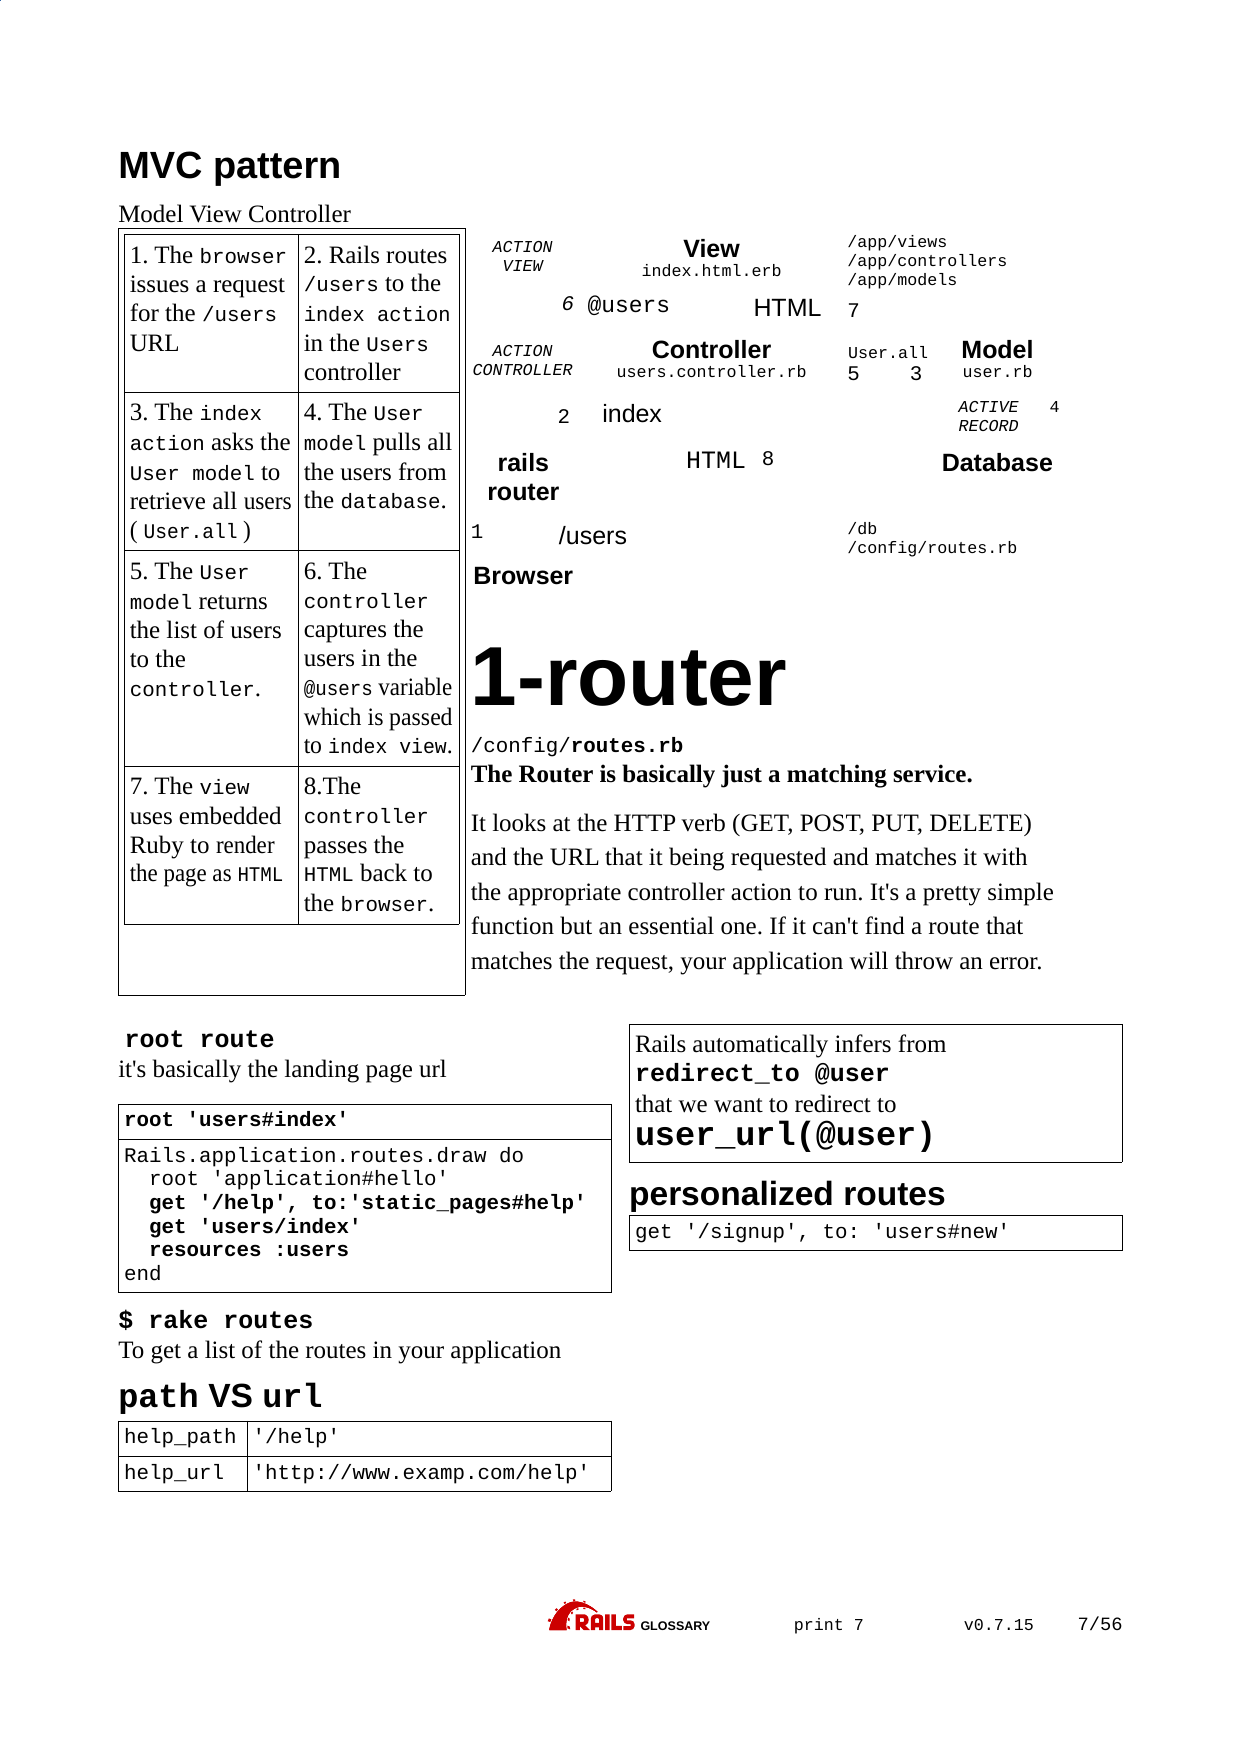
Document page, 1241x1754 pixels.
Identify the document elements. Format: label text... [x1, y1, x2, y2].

table_cell [466, 393, 552, 442]
table_cell ACTION CONTROLLER [466, 329, 581, 393]
table_cell 5. The User model returns the list of users to the controller. [125, 551, 298, 766]
table_cell 'http://www.examp.com/help' [248, 1457, 611, 1491]
table_cell [634, 555, 676, 596]
table_header View index.html.erb [581, 228, 841, 287]
table_header [119, 229, 465, 995]
table_cell 8.The controller passes the HTML back to the browser. [299, 767, 459, 923]
table_cell Browser [466, 555, 581, 596]
table_cell 6 [466, 287, 581, 329]
text To get a list of the routes in your application [118, 1336, 611, 1364]
table_cell ACTIVE RECORD [935, 393, 1044, 442]
subtitle path VS url [118, 1376, 611, 1418]
table_cell [756, 515, 841, 555]
table_header /app/views /app/controllers /app/models 7 [841, 228, 1060, 329]
table_cell [733, 555, 756, 596]
table_header 2. Rails routes /users to the index action in the Users controller [299, 235, 459, 392]
table_cell HTML [676, 442, 756, 515]
table_cell [756, 555, 841, 596]
table_cell @users [581, 287, 676, 329]
subtitle personalized routes [629, 1173, 1122, 1212]
text root route [118, 1024, 611, 1054]
table_cell [676, 393, 733, 442]
table_cell Database [935, 442, 1060, 515]
table_cell [634, 515, 676, 555]
table_cell [733, 393, 756, 442]
text Model View Controller [118, 199, 1122, 228]
table_cell index [581, 393, 676, 442]
table_cell Controller users.controller.rb [581, 329, 841, 393]
table_cell 8 [756, 442, 934, 515]
table_cell [676, 515, 733, 555]
table_cell 4. The User model pulls all the users from the database. [299, 393, 459, 550]
text it's basically the landing page url [118, 1054, 611, 1083]
table_cell 2 [552, 393, 581, 442]
table_cell [634, 442, 676, 515]
table_cell 4 [1044, 393, 1060, 442]
table_cell [676, 287, 733, 329]
table_header Rails automatically infers from redirect_to @user that we want to redirect to user_url(@user) [630, 1025, 1122, 1162]
subtitle $ rake routes [118, 1307, 611, 1336]
table_cell Model user.rb [935, 329, 1060, 393]
table_cell rails router [466, 442, 581, 515]
table_cell 3. The index action asks the User model to retrieve all users ( User.all ) [125, 393, 298, 550]
table_cell [676, 555, 733, 596]
table_cell [581, 442, 634, 515]
table_cell help_url [119, 1457, 247, 1491]
table_cell HTML [733, 287, 841, 329]
table_cell 6. The controller captures the users in the @users variable which is passed to index view. [299, 551, 459, 766]
table_header root 'users#index' [119, 1105, 611, 1139]
table_cell /db /config/routes.rb [841, 515, 1060, 596]
table_cell Rails.application.routes.draw do root 'application#hello' get '/help', to:'static_pages#help' get 'users/index' resources :users end [119, 1140, 611, 1292]
table_cell User.all 5 3 [841, 329, 934, 393]
subtitle MVC pattern [118, 143, 611, 187]
table_cell [733, 515, 756, 555]
table_cell [581, 555, 634, 596]
table_cell 1-router /config/routes.rb The Router is basically just a matching service. It looks at the HTTP verb (GET, POST, PUT, DELETE) and the URL that it being requested and matches it with the appropriate controller action to run. It's a pretty simple function but an essential one. If it can't find a route that matches the request, your application will throw an error. [466, 596, 1060, 995]
table_header help_path [119, 1422, 247, 1456]
table_cell 1 [466, 515, 552, 555]
table_cell [756, 393, 934, 442]
table_header 1. The browser issues a request for the /users URL [125, 235, 298, 392]
table_cell /users [552, 515, 634, 555]
table_header get '/signup', to: 'users#new' [630, 1216, 1122, 1250]
table_header ACTION VIEW [466, 228, 581, 287]
table_cell 7. The view uses embedded Ruby to render the page as HTML [125, 767, 298, 923]
table_header '/help' [248, 1422, 611, 1456]
